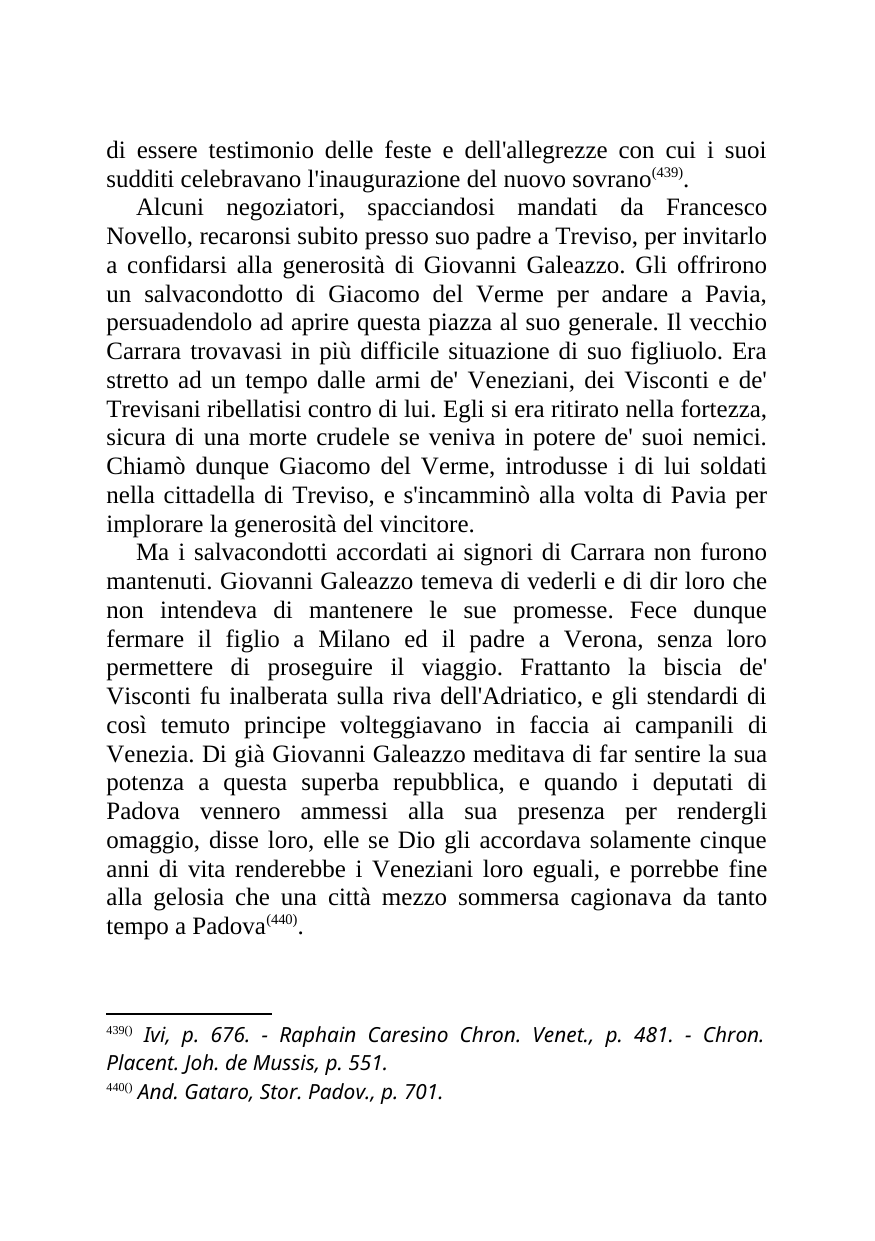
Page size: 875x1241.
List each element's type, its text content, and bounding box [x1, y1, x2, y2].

text Ma i salvacondotti accordati ai signori di Carrara non furono mantenuti. Giovanni Galeazzo temeva di vederli e di dir loro che non intendeva di mantenere le sue promesse. Fece dunque fermare il figlio a Milano ed il padre a Verona, senza loro permettere di proseguire il viaggio. Frattanto la biscia de' Visconti fu inalberata sulla riva dell'Adriatico, e gli stendardi di così temuto principe volteggiavano in faccia ai campanili di Venezia. Di già Giovanni Galeazzo meditava di far sentire la sua potenza a questa superba repubblica, e quando i deputati di Padova vennero ammessi alla sua presenza per rendergli omaggio, disse loro, elle se Dio gli accordava solamente cinque anni di vita renderebbe i Veneziani loro eguali, e porrebbe fine alla gelosia che una città mezzo sommersa cagionava da tanto tempo a Padova(). [106, 537, 768, 940]
text () And. Gataro, Stor. Padov., p. 701. [106, 1077, 768, 1105]
text di essere testimonio delle feste e dell'allegrezze con cui i suoi sudditi celebravano l'inaugurazione del nuovo sovrano(). [106, 135, 768, 192]
text Alcuni negoziatori, spacciandosi mandati da Francesco Novello, recaronsi subito presso suo padre a Treviso, per invitarlo a confidarsi alla generosità di Giovanni Galeazzo. Gli offrirono un salvacondotto di Giacomo del Verme per andare a Pavia, persuadendolo ad aprire questa piazza al suo generale. Il vecchio Carrara trovavasi in più difficile situazione di suo figliuolo. Era stretto ad un tempo dalle armi de' Veneziani, dei Visconti e de' Trevisani ribellatisi contro di lui. Egli si era ritirato nella fortezza, sicura di una morte crudele se veniva in potere de' suoi nemici. Chiamò dunque Giacomo del Verme, introdusse i di lui soldati nella cittadella di Treviso, e s'incamminò alla volta di Pavia per implorare la generosità del vincitore. [106, 192, 768, 537]
text () Ivi, p. 676. - Raphain Caresino Chron. Venet., p. 481. - Chron. Placent. Joh. de Mussis, p. 551. [106, 1020, 768, 1077]
